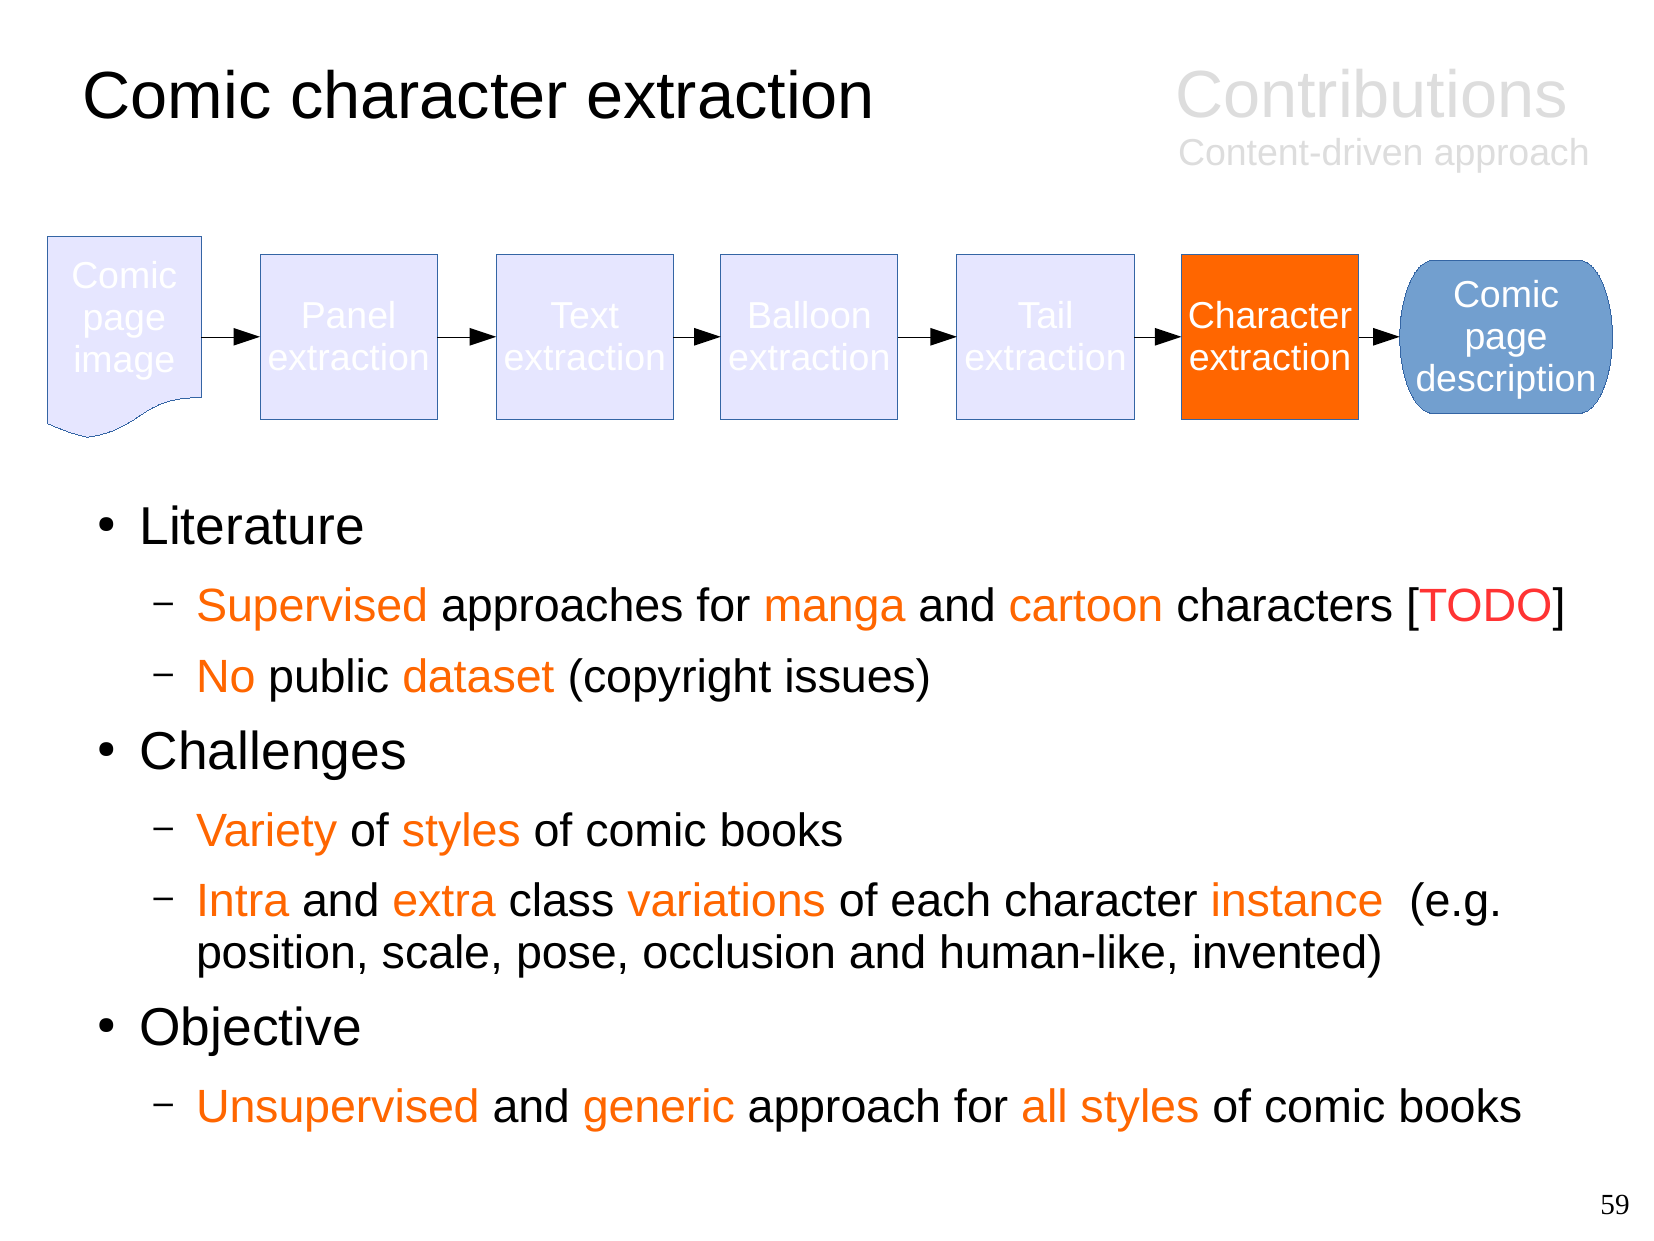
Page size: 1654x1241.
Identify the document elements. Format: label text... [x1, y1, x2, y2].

text_box Panel extraction [260, 254, 438, 420]
text_box Character extraction [1181, 254, 1359, 420]
text_box Tail extraction [956, 254, 1135, 420]
text_box Balloon extraction [720, 254, 898, 420]
text_box Comic page description [1399, 260, 1613, 414]
text_box Text extraction [496, 254, 674, 420]
list Literature Supervised approaches for manga and cartoon characters [TODO] No public dataset (copyright issues) Challenges Variety of styles of comic books Intra and extra class variations of each character instance (e.g. position, scale, pose, occlusion and human-like, invented) Objective Unsupervised and generic approach for all styles of comic books [82, 496, 1571, 1146]
title Comic character extraction [82, 49, 1571, 142]
text_box Comic page image [47, 236, 202, 438]
